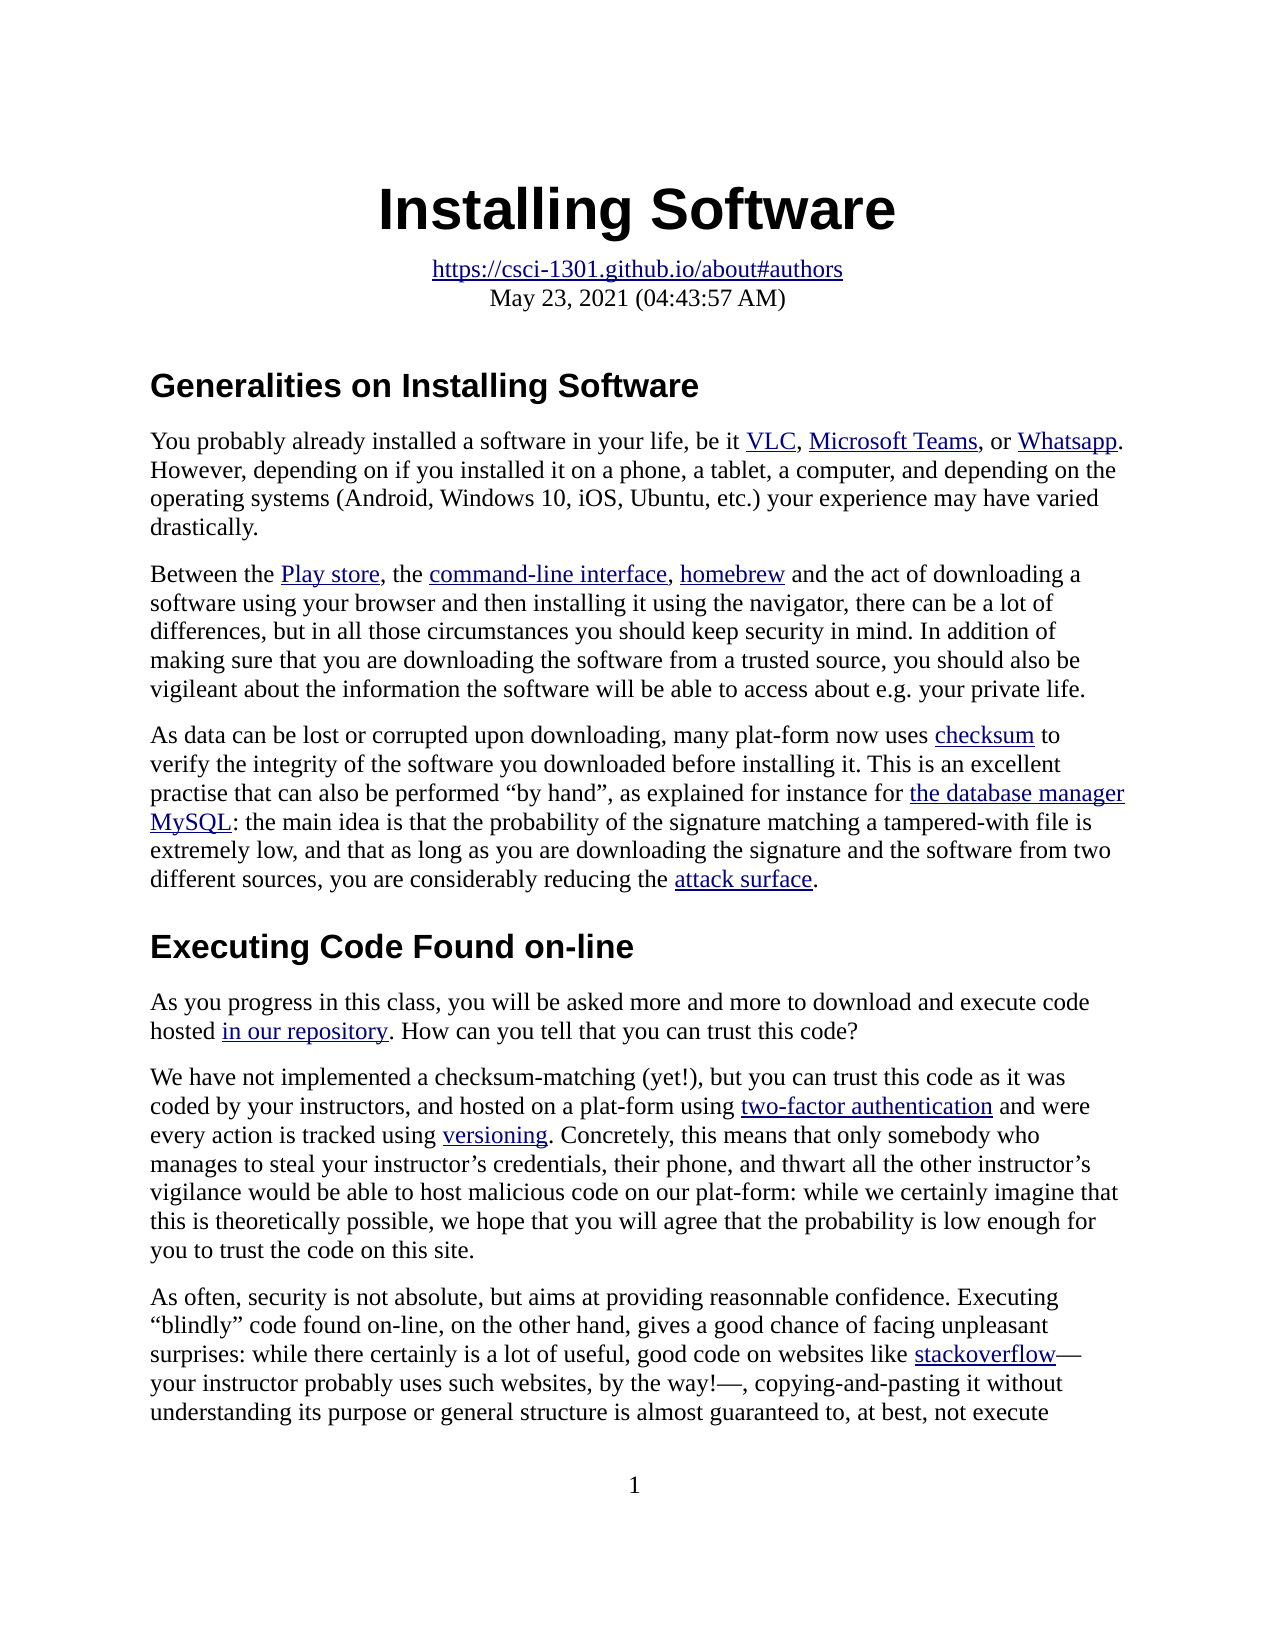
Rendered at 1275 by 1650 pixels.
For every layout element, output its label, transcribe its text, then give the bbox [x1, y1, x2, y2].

text We have not implemented a checksum-matching (yet!), but you can trust this code as it was coded by your instructors, and hosted on a plat-form using two-factor authentication and were every action is tracked using versioning. Concretely, this means that only somebody who manages to steal your instructor’s credentials, their phone, and thwart all the other instructor’s vigilance would be able to host malicious code on our plat-form: while we certainly imagine that this is theoretically possible, we hope that you will agree that the probability is low enough for you to trust the code on this site. [150, 1062, 1125, 1264]
text You probably already installed a software in your life, be it VLC, Microsoft Teams, or Whatsapp. However, depending on if you installed it on a phone, a tablet, a computer, and depending on the operating systems (Android, Windows 10, iOS, Ubuntu, etc.) your experience may have varied drastically. [150, 426, 1125, 541]
subtitle Executing Code Found on-line [150, 927, 1125, 966]
text As often, security is not absolute, but aims at providing reasonnable confidence. Executing “blindly” code found on-line, on the other hand, gives a good chance of facing unpleasant surprises: while there certainly is a lot of useful, good code on websites like stackoverflow—your instructor probably uses such websites, by the way!—, copying-and-pasting it without understanding its purpose or general structure is almost guaranteed to, at best, not execute [150, 1282, 1125, 1425]
text https://csci-1301.github.io/about#authors [150, 254, 1125, 283]
text As data can be lost or corrupted upon downloading, many plat-form now uses checksum to verify the integrity of the software you downloaded before installing it. This is an excellent practise that can also be performed “by hand”, as explained for instance for the database manager MySQL: the main idea is that the probability of the signature matching a tampered-with file is extremely low, and that as long as you are downloading the signature and the software from two different sources, you are considerably reducing the attack surface. [150, 721, 1125, 893]
text As you progress in this class, you will be asked more and more to download and execute code hosted in our repository. How can you tell that you can trust this code? [150, 987, 1125, 1044]
subtitle Generalities on Installing Software [150, 366, 1125, 404]
text Between the Play store, the command-line interface, homebrew and the act of downloading a software using your browser and then installing it using the navigator, there can be a lot of differences, but in all those circumstances you should keep security in mind. In addition of making sure that you are downloading the software from a trusted source, you should also be vigileant about the information the software will be able to access about e.g. your private life. [150, 559, 1125, 703]
text May 23, 2021 (04:43:57 AM) [150, 283, 1125, 312]
title Installing Software [150, 175, 1125, 242]
